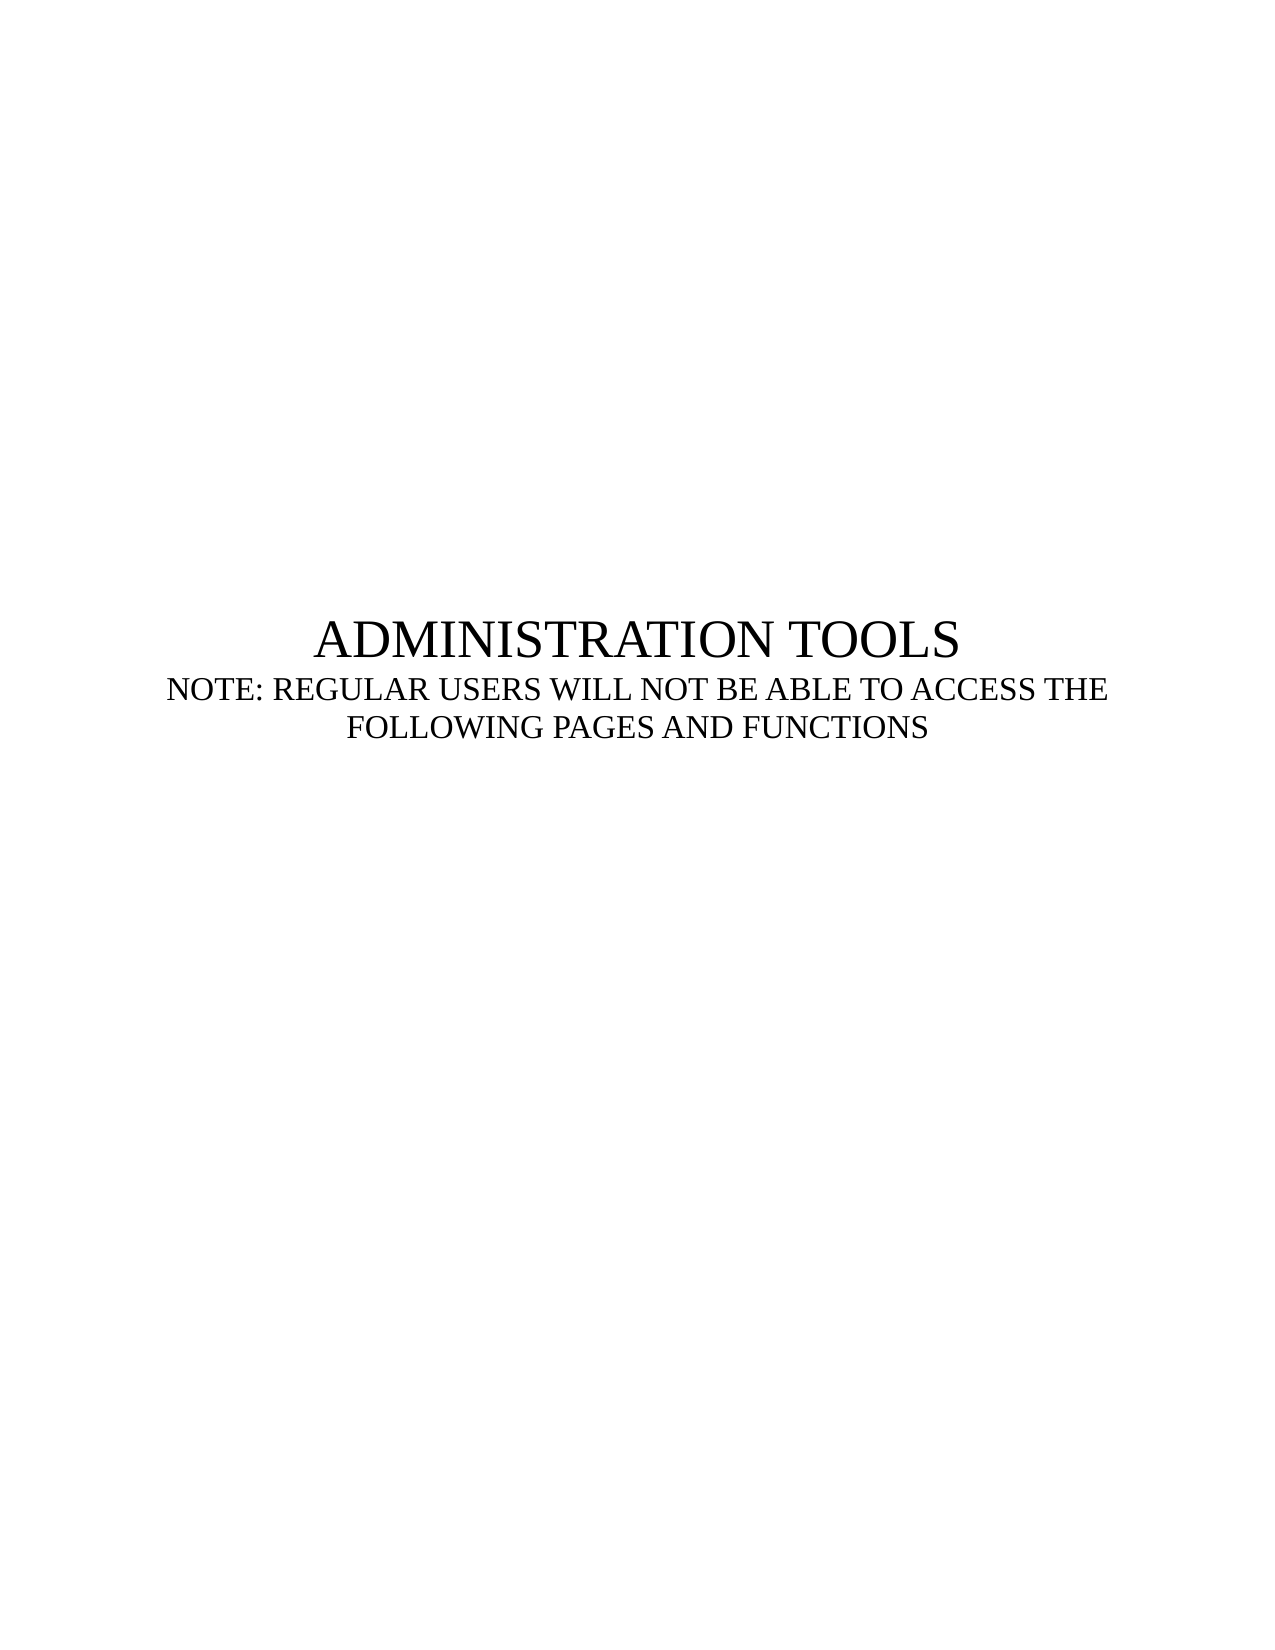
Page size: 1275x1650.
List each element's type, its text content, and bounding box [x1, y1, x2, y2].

text ADMINISTRATION TOOLS [118, 607, 1157, 669]
text NOTE: REGULAR USERS WILL NOT BE ABLE TO ACCESS THE FOLLOWING PAGES AND FUNCTIONS [118, 669, 1157, 746]
